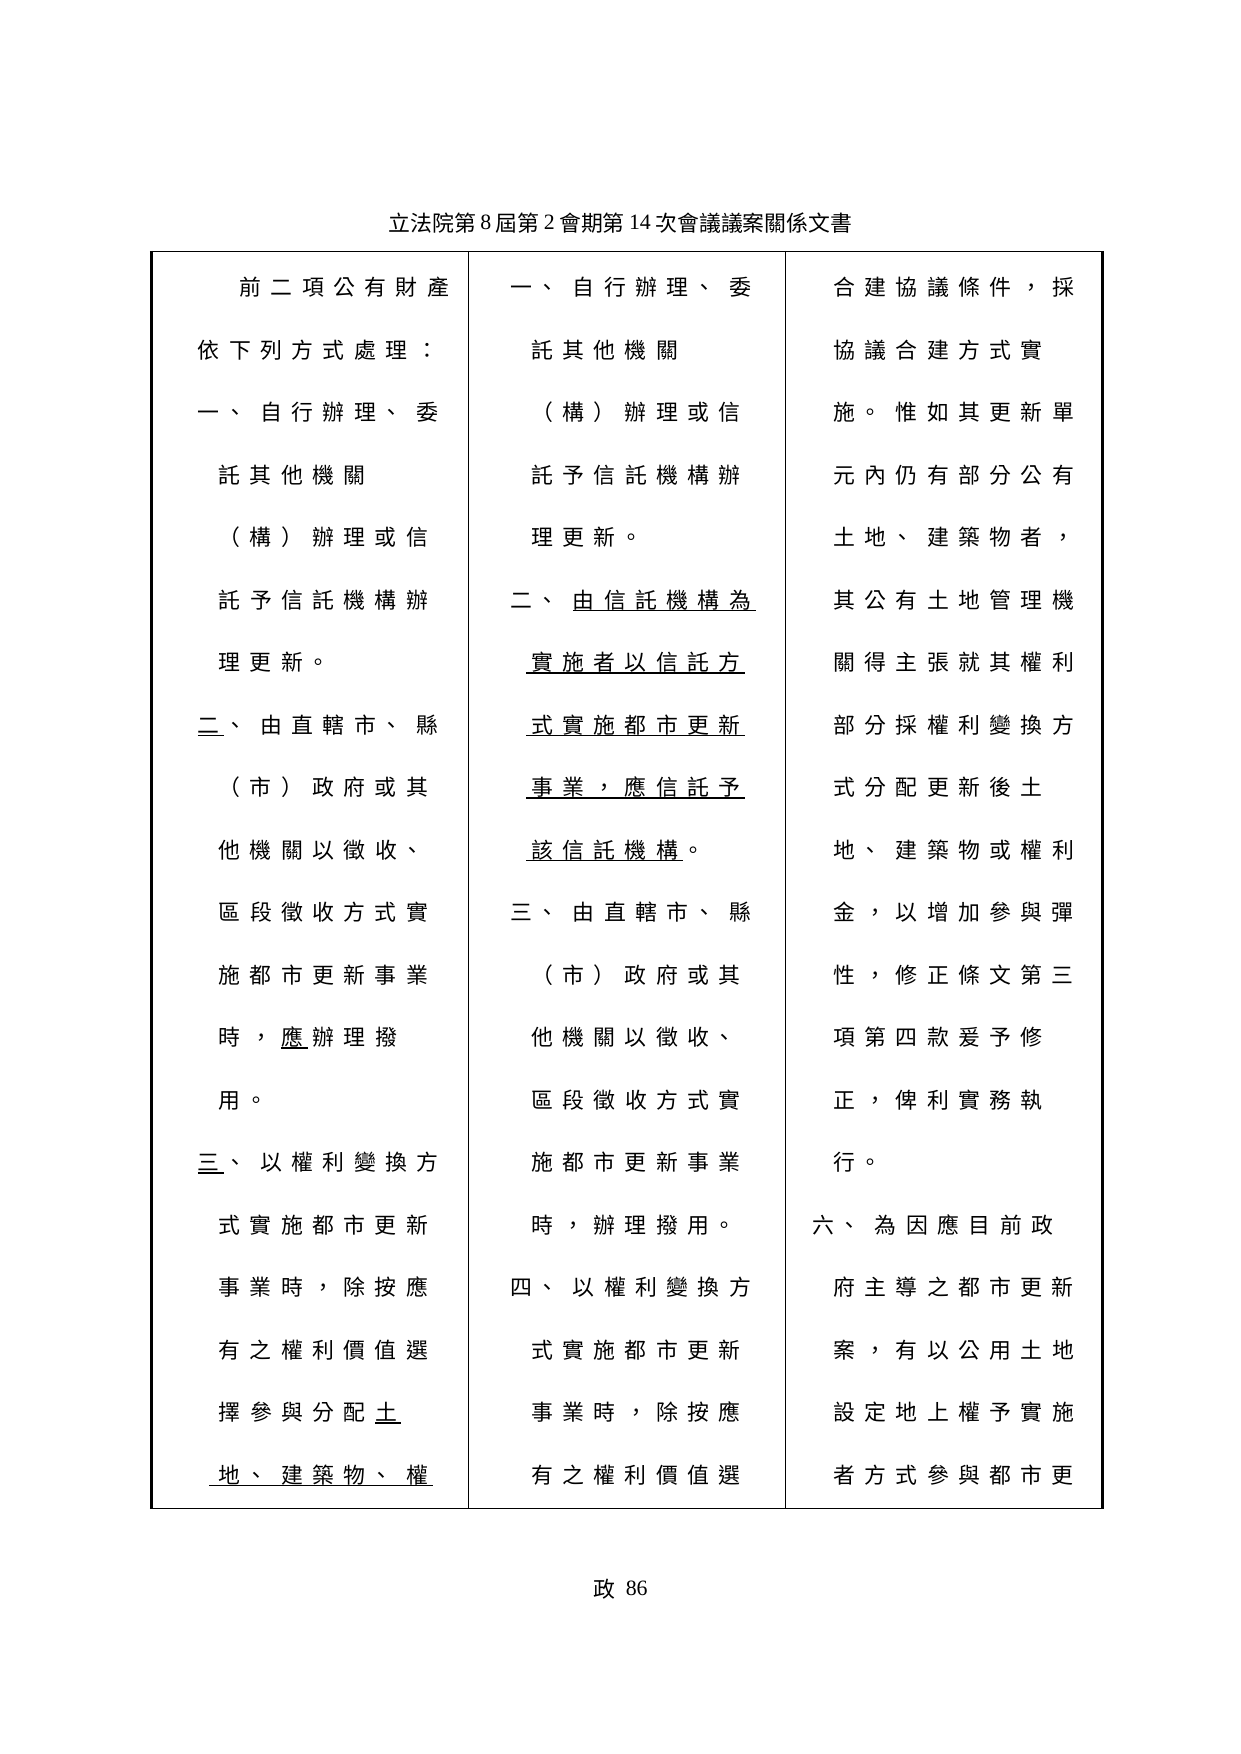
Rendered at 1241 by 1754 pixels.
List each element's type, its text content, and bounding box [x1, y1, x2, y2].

table_cell 合建協議條件，採協議合建方式實施。惟如其更新單元內仍有部分公有土地、建築物者，其公有土地管理機關得主張就其權利部分採權利變換方式分配更新後土地、建築物或權利金，以增加參與彈性，修正條文第三項第四款爰予修正，俾利實務執行。 六、為因應目前政府主導之都市更新案，有以公用土地設定地上權予實施者方式參與都市更 [786, 252, 1101, 1508]
table_cell 一、自行辦理、委託其他機關（構）辦理或信託予信託機構辦理更新。 二、由信託機構為實施者以信託方式實施都市更新事業，應信託予該信託機構。 三、由直轄市、縣（市）政府或其他機關以徵收、區段徵收方式實施都市更新事業時，辦理撥用。 四、以權利變換方式實施都市更新事業時，除按應有之權利價值選 [469, 252, 785, 1508]
table_cell 前二項公有財產依下列方式處理： 一、自行辦理、委託其他機關（構）辦理或信託予信託機構辦理更新。 二、由直轄市、縣（市）政府或其他機關以徵收、區段徵收方式實施都市更新事業時，應辦理撥用。 三、以權利變換方式實施都市更新事業時，除按應有之權利價值選擇參與分配土地、建築物、權 [153, 252, 468, 1508]
